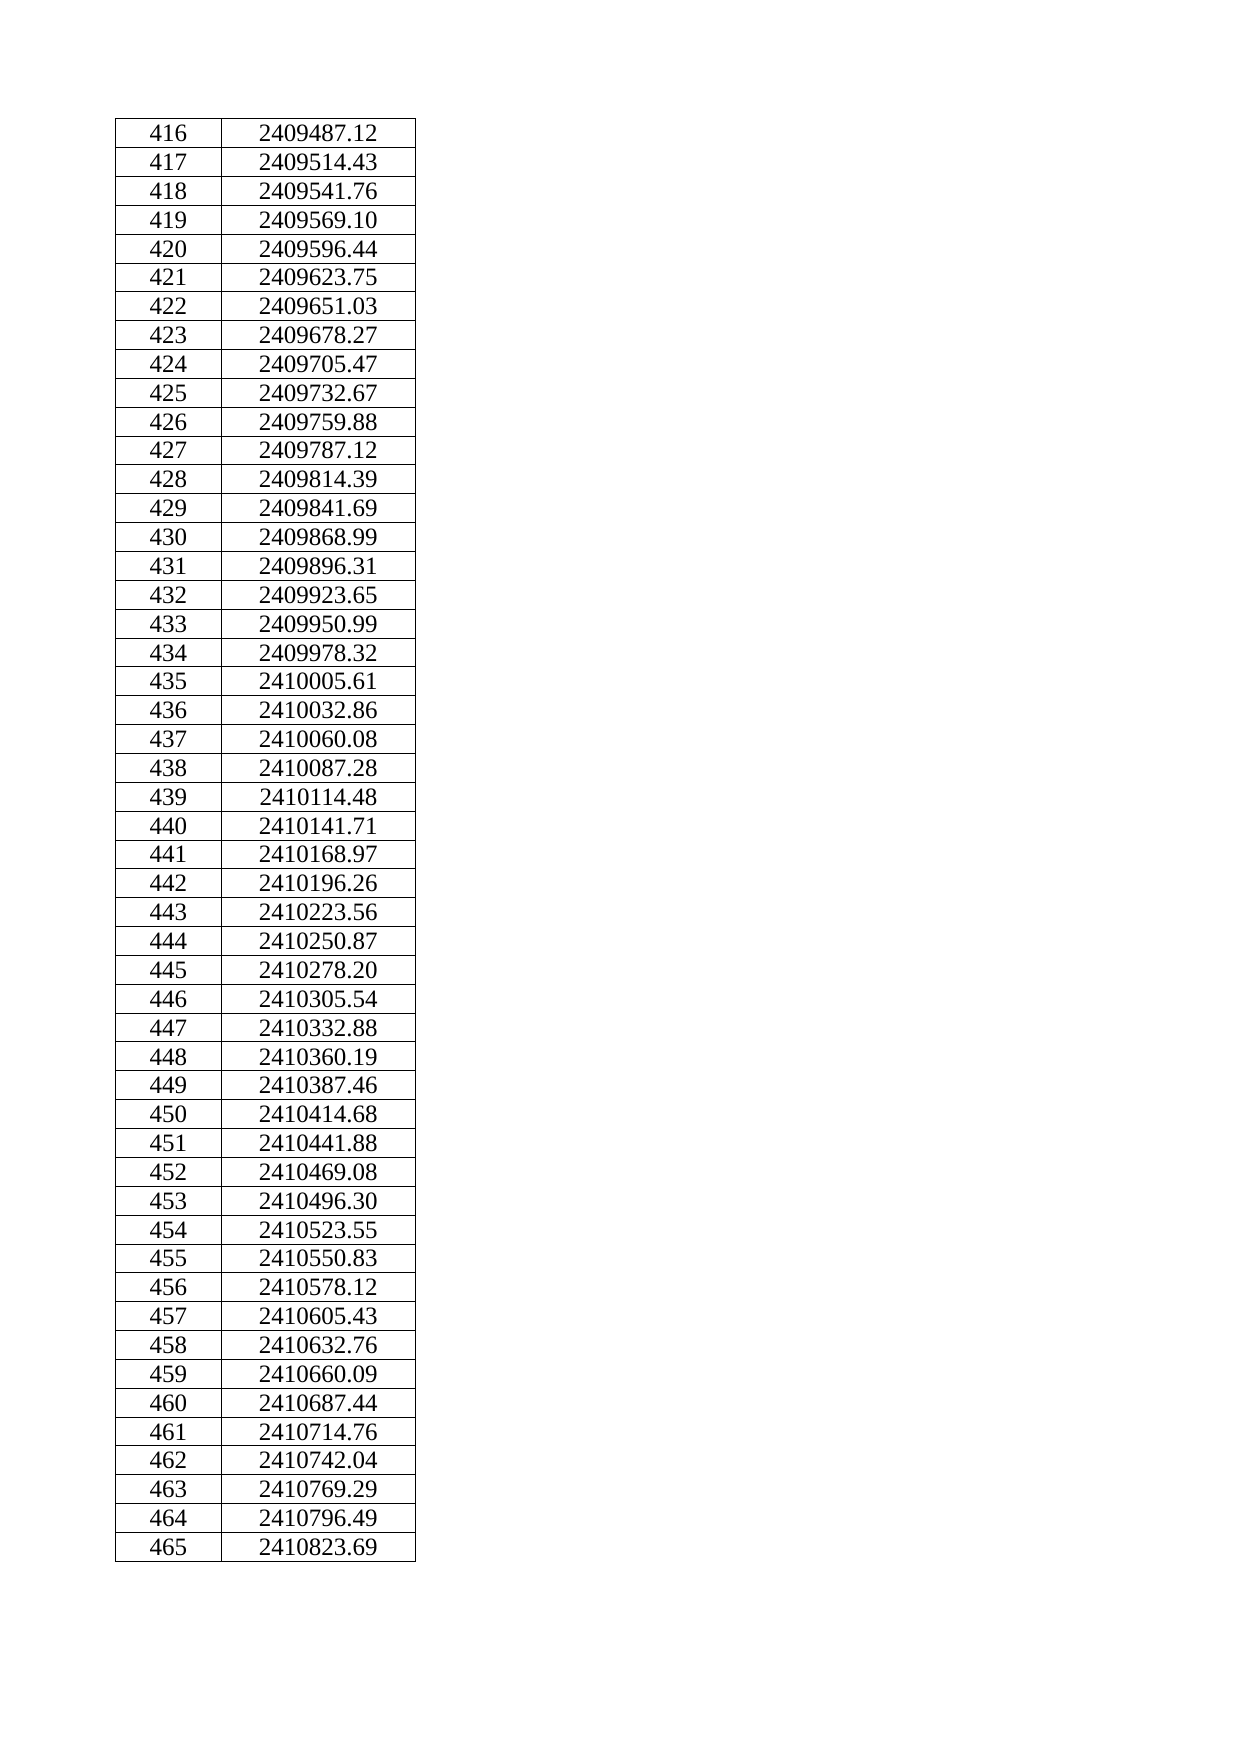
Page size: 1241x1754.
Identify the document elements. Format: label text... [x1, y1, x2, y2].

table_cell 447 [116, 1014, 221, 1041]
table_cell 2410005.61 [222, 667, 415, 695]
table_cell 2410060.08 [222, 725, 415, 753]
table_cell 428 [116, 465, 221, 493]
table_cell 2410769.29 [222, 1475, 415, 1503]
table_cell 2410823.69 [222, 1533, 415, 1561]
table_cell 445 [116, 956, 221, 984]
table_cell 427 [116, 437, 221, 464]
table_cell 2410714.76 [222, 1418, 415, 1445]
table_cell 434 [116, 639, 221, 666]
table_cell 2409841.69 [222, 494, 415, 522]
table_cell 2410578.12 [222, 1273, 415, 1301]
table_cell 455 [116, 1245, 221, 1272]
table_cell 452 [116, 1158, 221, 1186]
table_cell 420 [116, 235, 221, 262]
table_cell 422 [116, 292, 221, 320]
table_cell 454 [116, 1216, 221, 1243]
table_cell 2410141.71 [222, 812, 415, 839]
table_cell 2409923.65 [222, 581, 415, 609]
table_cell 2410250.87 [222, 927, 415, 955]
table_cell 433 [116, 610, 221, 637]
table_cell 2410196.26 [222, 869, 415, 897]
table_cell 2410632.76 [222, 1331, 415, 1359]
table_cell 2410223.56 [222, 898, 415, 926]
table_cell 2410087.28 [222, 754, 415, 782]
table_cell 423 [116, 321, 221, 349]
table_cell 2409514.43 [222, 148, 415, 176]
table_cell 2410660.09 [222, 1360, 415, 1388]
table_cell 444 [116, 927, 221, 955]
table_cell 2409678.27 [222, 321, 415, 349]
table_cell 2410032.86 [222, 696, 415, 724]
table_cell 431 [116, 552, 221, 580]
table_cell 2410278.20 [222, 956, 415, 984]
table_cell 2410469.08 [222, 1158, 415, 1186]
table_cell 2410114.48 [222, 783, 415, 811]
table_cell 450 [116, 1100, 221, 1128]
table_cell 2409541.76 [222, 177, 415, 205]
table_cell 2410168.97 [222, 841, 415, 868]
table_cell 441 [116, 841, 221, 868]
table_cell 2410687.44 [222, 1389, 415, 1417]
table_cell 448 [116, 1042, 221, 1070]
table_cell 459 [116, 1360, 221, 1388]
table_cell 2409651.03 [222, 292, 415, 320]
table_cell 440 [116, 812, 221, 839]
table_cell 2409868.99 [222, 523, 415, 551]
table_cell 2410796.49 [222, 1504, 415, 1532]
table_cell 430 [116, 523, 221, 551]
table_cell 2410387.46 [222, 1071, 415, 1099]
table_cell 2409759.88 [222, 408, 415, 436]
table_cell 425 [116, 379, 221, 407]
table_cell 456 [116, 1273, 221, 1301]
table_cell 436 [116, 696, 221, 724]
table_cell 460 [116, 1389, 221, 1417]
table_cell 2409787.12 [222, 437, 415, 464]
table_cell 416 [116, 119, 221, 147]
table_cell 442 [116, 869, 221, 897]
table_cell 2410523.55 [222, 1216, 415, 1243]
table_cell 2409623.75 [222, 264, 415, 291]
table_cell 2409978.32 [222, 639, 415, 666]
table_cell 2409814.39 [222, 465, 415, 493]
table_cell 2410332.88 [222, 1014, 415, 1041]
table_cell 417 [116, 148, 221, 176]
table_cell 424 [116, 350, 221, 378]
table_cell 458 [116, 1331, 221, 1359]
table_cell 464 [116, 1504, 221, 1532]
table_cell 2410441.88 [222, 1129, 415, 1157]
table_cell 463 [116, 1475, 221, 1503]
table_cell 2409732.67 [222, 379, 415, 407]
table_cell 2409596.44 [222, 235, 415, 262]
table_cell 437 [116, 725, 221, 753]
table_cell 453 [116, 1187, 221, 1214]
table_cell 439 [116, 783, 221, 811]
table_cell 457 [116, 1302, 221, 1330]
table_cell 2410305.54 [222, 985, 415, 1013]
table_cell 418 [116, 177, 221, 205]
table_cell 2410742.04 [222, 1446, 415, 1474]
table_cell 426 [116, 408, 221, 436]
table_cell 449 [116, 1071, 221, 1099]
table_cell 2409569.10 [222, 206, 415, 233]
table_cell 438 [116, 754, 221, 782]
table_cell 2409950.99 [222, 610, 415, 637]
table_cell 443 [116, 898, 221, 926]
table_cell 435 [116, 667, 221, 695]
table_cell 432 [116, 581, 221, 609]
table_cell 2409896.31 [222, 552, 415, 580]
table_cell 429 [116, 494, 221, 522]
table_cell 446 [116, 985, 221, 1013]
table_cell 419 [116, 206, 221, 233]
table_cell 462 [116, 1446, 221, 1474]
table_cell 2409487.12 [222, 119, 415, 147]
table_cell 421 [116, 264, 221, 291]
table_cell 2410496.30 [222, 1187, 415, 1214]
table_cell 2410414.68 [222, 1100, 415, 1128]
table_cell 465 [116, 1533, 221, 1561]
table_cell 461 [116, 1418, 221, 1445]
table_cell 2410360.19 [222, 1042, 415, 1070]
table_cell 2410550.83 [222, 1245, 415, 1272]
table_cell 451 [116, 1129, 221, 1157]
table_cell 2409705.47 [222, 350, 415, 378]
table_cell 2410605.43 [222, 1302, 415, 1330]
